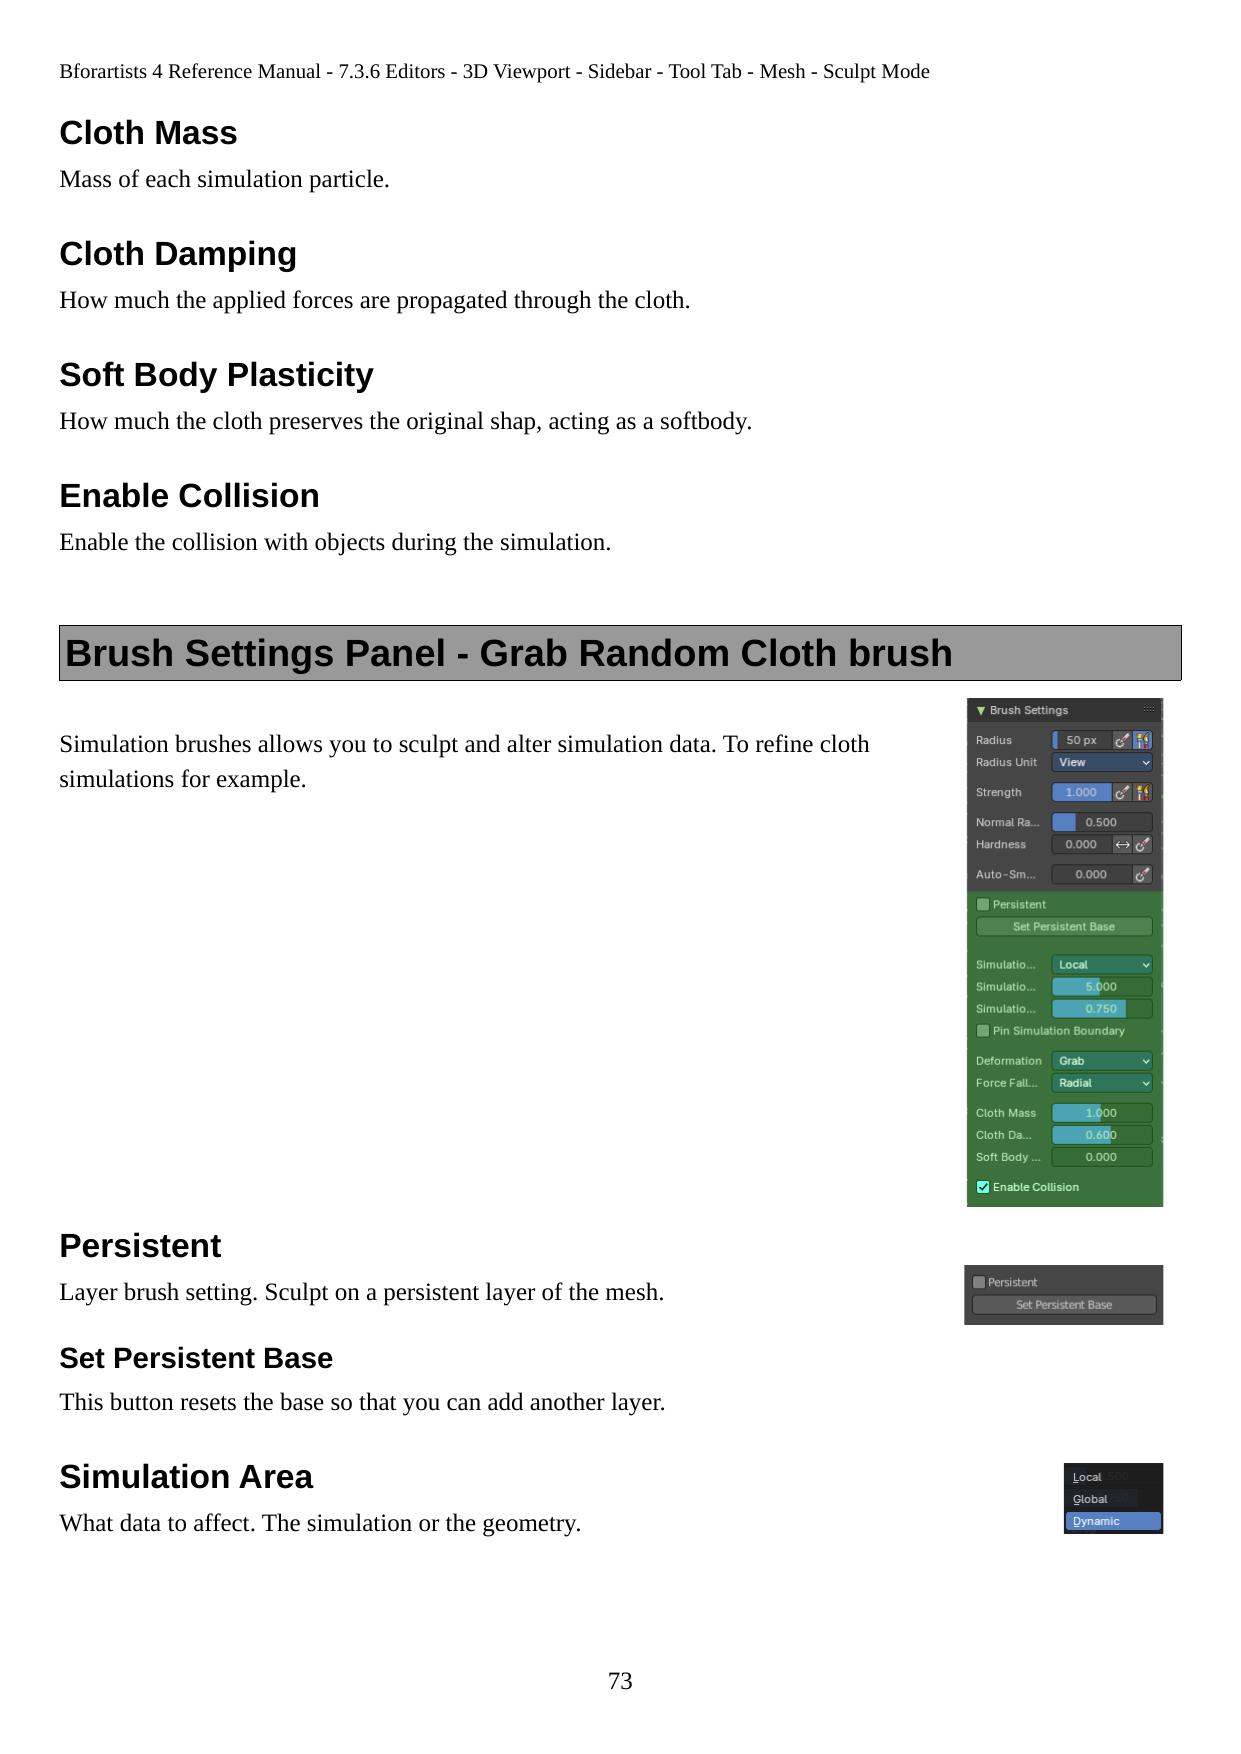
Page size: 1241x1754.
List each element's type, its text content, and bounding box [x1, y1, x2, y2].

text Mass of each simulation particle. [59, 164, 1181, 192]
subtitle Enable Collision [59, 476, 1181, 514]
table_header Brush Settings Panel - Grab Random Cloth brush [60, 626, 1181, 680]
text Layer brush setting. Sculpt on a persistent layer of the mesh. [59, 1277, 964, 1306]
subtitle Set Persistent Base [59, 1341, 1181, 1375]
subtitle Simulation Area [59, 1457, 1181, 1496]
picture [964, 1265, 1164, 1325]
text How much the applied forces are propagated through the cloth. [59, 285, 1181, 313]
text Enable the collision with objects during the simulation. [59, 527, 1181, 556]
subtitle Soft Body Plasticity [59, 355, 1181, 393]
subtitle Cloth Mass [59, 113, 1181, 151]
subtitle Cloth Damping [59, 234, 1181, 272]
text Simulation brushes allows you to sculpt and alter simulation data. To refine cloth simulations for example. [59, 729, 966, 793]
text This button resets the base so that you can add another layer. [59, 1387, 1181, 1416]
picture [1063, 1463, 1164, 1534]
picture [966, 698, 1164, 1207]
text How much the cloth preserves the original shap, acting as a softbody. [59, 406, 1181, 434]
subtitle Persistent [59, 1226, 1181, 1265]
text What data to affect. The simulation or the geometry. [59, 1508, 1181, 1537]
